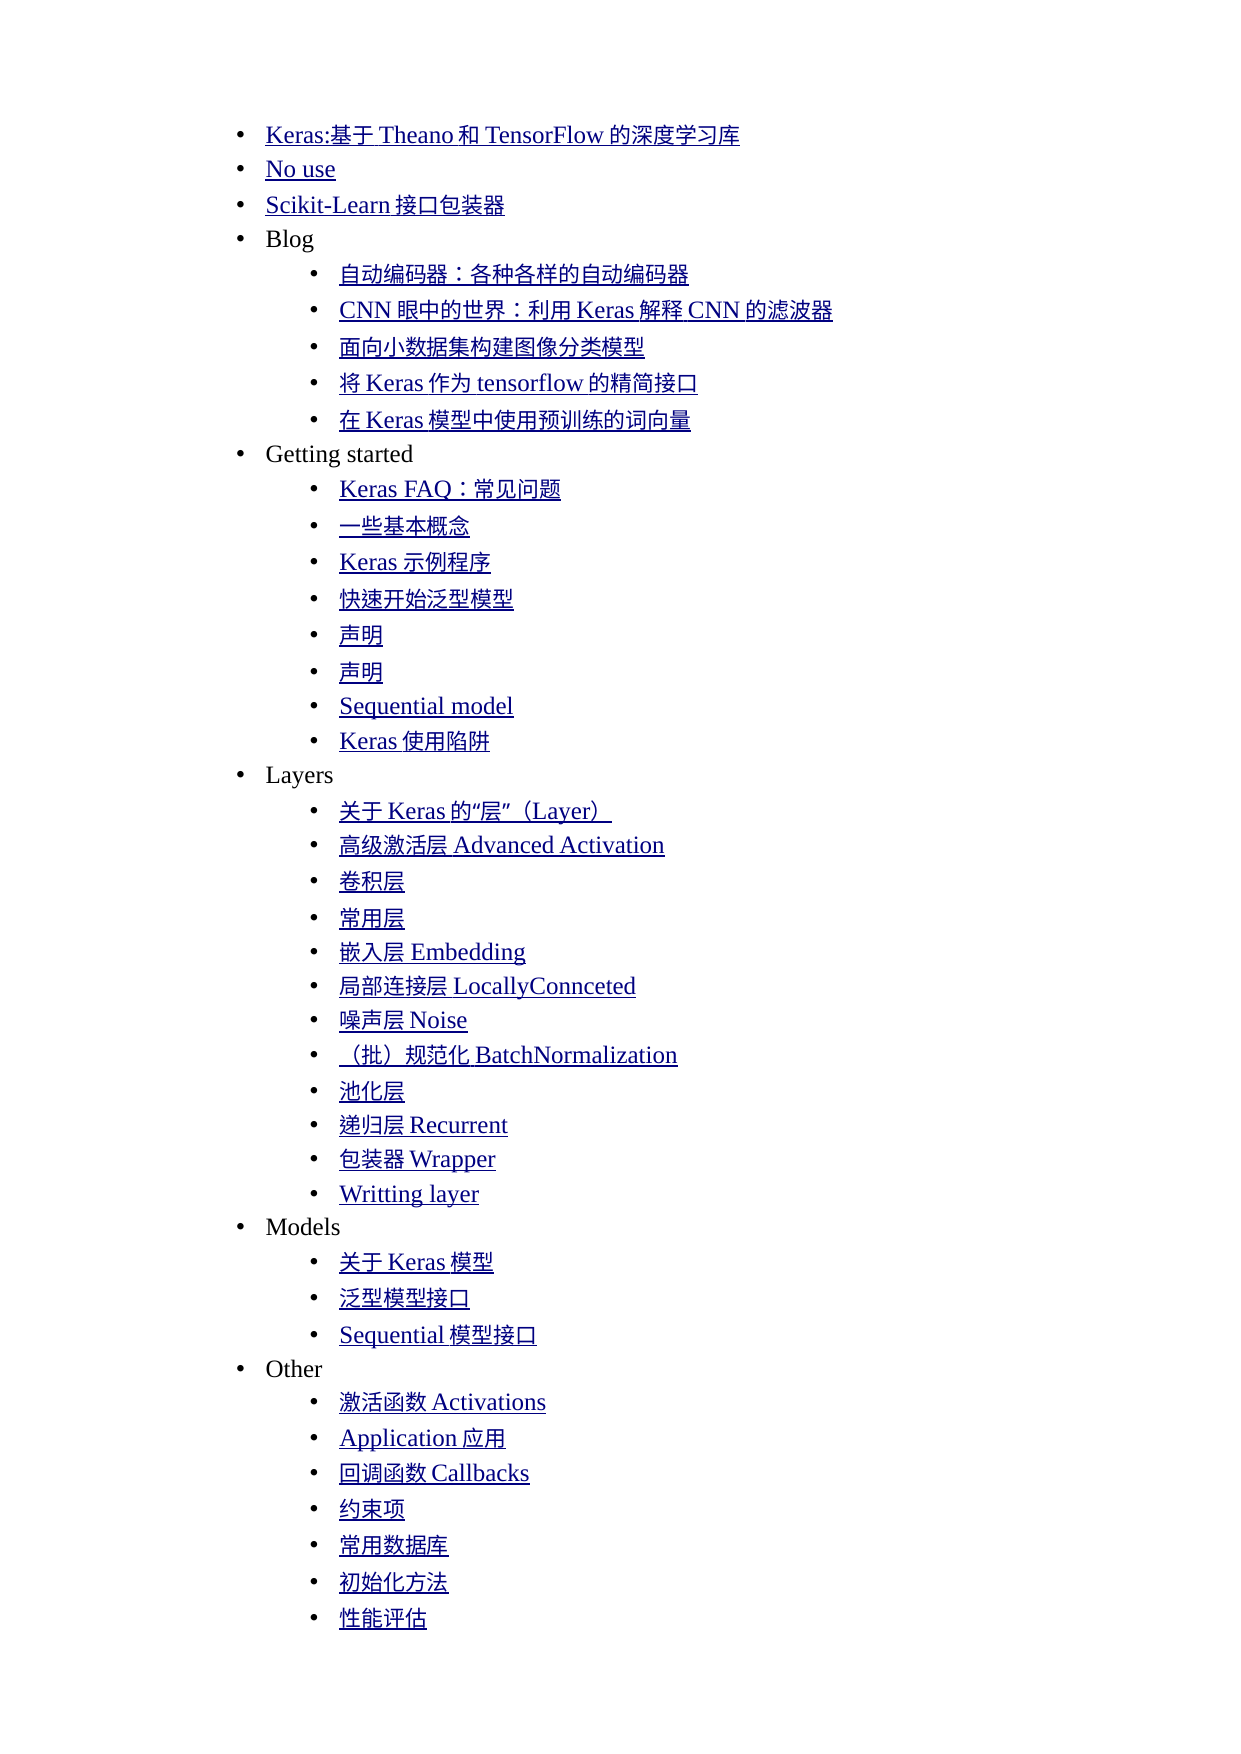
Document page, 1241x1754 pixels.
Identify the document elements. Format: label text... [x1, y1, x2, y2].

list Keras:基于Theano和TensorFlow的深度学习库 [236, 118, 1122, 150]
list 递归层Recurrent [309, 1110, 1122, 1140]
list No use [236, 154, 1122, 183]
list 约束项 [309, 1492, 1122, 1524]
list 声明 [309, 655, 1122, 686]
list 将Keras作为tensorflow的精简接口 [309, 366, 1122, 398]
list Keras 示例程序 [309, 545, 1122, 577]
list 自动编码器：各种各样的自动编码器 [309, 257, 1122, 289]
list 嵌入层 Embedding [309, 937, 1122, 967]
list Sequential模型接口 [309, 1318, 1122, 1349]
list Layers [236, 761, 1122, 789]
list 一些基本概念 [309, 509, 1122, 541]
list （批）规范化BatchNormalization [309, 1040, 1122, 1069]
list 卷积层 [309, 864, 1122, 896]
list 常用层 [309, 901, 1122, 932]
list 高级激活层Advanced Activation [309, 830, 1122, 860]
list 关于Keras模型 [309, 1245, 1122, 1276]
list 包装器Wrapper [309, 1144, 1122, 1174]
list Models [236, 1212, 1122, 1240]
list 激活函数Activations [309, 1387, 1122, 1417]
list 性能评估 [309, 1601, 1122, 1633]
list 局部连接层LocallyConnceted [309, 971, 1122, 1001]
list Scikit-Learn接口包装器 [236, 188, 1122, 219]
list 初始化方法 [309, 1565, 1122, 1597]
list CNN眼中的世界：利用Keras解释CNN的滤波器 [309, 293, 1122, 325]
list 回调函数Callbacks [309, 1458, 1122, 1487]
list 池化层 [309, 1074, 1122, 1106]
list 快速开始泛型模型 [309, 582, 1122, 613]
list Other [236, 1354, 1122, 1383]
list 声明 [309, 618, 1122, 650]
list Keras FAQ：常见问题 [309, 472, 1122, 504]
list Blog [236, 224, 1122, 253]
list 在Keras模型中使用预训练的词向量 [309, 403, 1122, 435]
list Writting layer [309, 1179, 1122, 1207]
list 面向小数据集构建图像分类模型 [309, 330, 1122, 362]
list Application应用 [309, 1421, 1122, 1453]
list Keras使用陷阱 [309, 724, 1122, 756]
list Getting started [236, 439, 1122, 468]
list 关于Keras的“层”（Layer） [309, 794, 1122, 825]
list 噪声层Noise [309, 1006, 1122, 1035]
list 泛型模型接口 [309, 1281, 1122, 1313]
list 常用数据库 [309, 1528, 1122, 1560]
list Sequential model [309, 691, 1122, 720]
